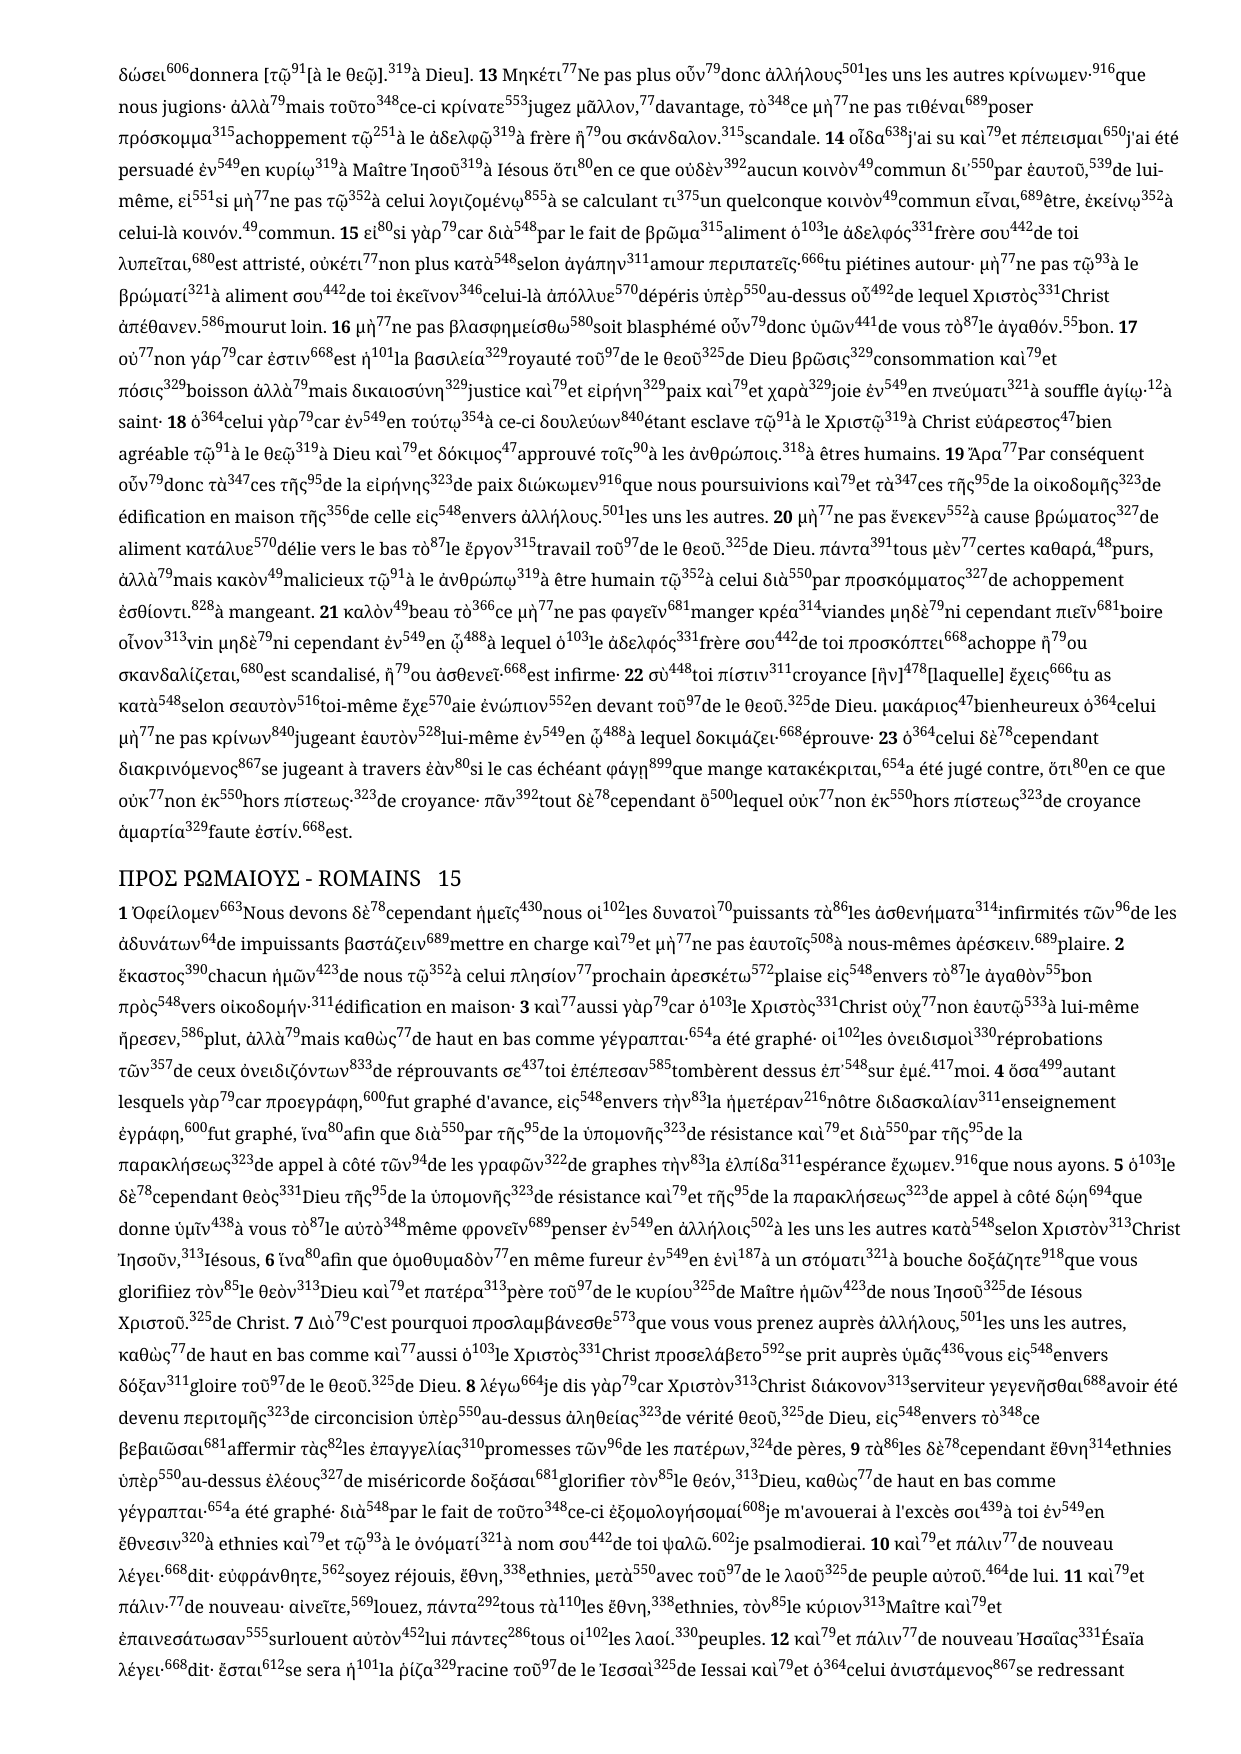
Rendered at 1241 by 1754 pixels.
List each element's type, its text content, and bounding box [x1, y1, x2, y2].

text 1 Τὸν346Celui δὲ78cependant ἀσθενοῦντα822étant infirme τῇ89à la πίστει317à croyance προσλαμβάνεσθε,573que vous vous prenez auprès, μὴ77ne pas εἰς548envers διακρίσεις310jugements au travers διαλογισμῶν.324de calculs au-travers. 2 ὃς390lequel μὲν79certes πιστεύει668croit φαγεῖν681manger πάντα,374tous, ὁ364celui δὲ78cependant ἀσθενῶν840étant infirme λάχανα314légumes ἐσθίει.668mange. 3 ὁ364celui ἐσθίων840mangeant τὸν346celui μὴ77ne pas ἐσθίοντα822mangeant μὴ77ne pas ἐξουθενείτω,572exclue comme rien, ὁ364celui δὲ78cependant μὴ77ne pas ἐσθίων840mangeant τὸν346celui ἐσθίοντα822mangeant μὴ77ne pas κρινέτω,572juge, ὁ103le θεὸς331Dieu γὰρ79car αὐτὸν452lui προσελάβετο.592se prit auprès. 4 σὺ448toi τίς410quel εἶ666tu es ὁ364celui κρίνων840jugeant ἀλλότριον115d'autrui οἰκέτην;313habitant de maison; τῷ251à le ἰδίῳ121à en propre κυρίῳ319à Maître στήκει668tient debout ἢ79ou πίπτει·668tombe· σταθήσεται619sera dressé δέ,78cependant, δυνατεῖ668est puissant γὰρ79car ὁ103le κύριος331Maître στῆσαι681dresser αὐτόν.452lui. 5 Ὃς390Lequel μὲν79certes [γὰρ]79[car] κρίνει668juge ἡμέραν311journée παρ᾽548à côté ἡμέραν,311journée, ὃς390lequel δὲ78cependant κρίνει668juge πᾶσαν267toute ἡμέραν·311journée· ἕκαστος390chacun ἐν549en τῷ251à le ἰδίῳ121à en propre νοῒ319à intellect πληροφορείσθω.580soit colporté à plénitude. 6 ὁ364celui φρονῶν840pensant τὴν83la ἡμέραν311journée κυρίῳ319à Maître φρονεῖ·668pense· καὶ79et ὁ364celui ἐσθίων840mangeant κυρίῳ319à Maître ἐσθίει,668mange, εὐχαριστεῖ668rend grâce γὰρ79car τῷ91à le θεῷ·319à Dieu· καὶ79et ὁ364celui μὴ77ne pas ἐσθίων840mangeant κυρίῳ319à Maître οὐκ77non ἐσθίει668mange καὶ79et εὐχαριστεῖ668rend grâce τῷ91à le θεῷ.319à Dieu. 7 οὐδεὶς390aucun γὰρ79car ἡμῶν423de nous ἑαυτῷ533à lui-même ζῇ668vit καὶ79et οὐδεὶς390aucun ἑαυτῷ533à lui-même ἀποθνῄσκει·668meurt loin· 8 ἐάν80si le cas échéant τε79en outre γὰρ79car ζῶμεν,916que nous vivions, τῷ91à le κυρίῳ319à Maître ζῶμεν,663nous vivons, ἐάν80si le cas échéant τε79en outre ἀποθνῄσκωμεν,916que nous mourions loin, τῷ91à le κυρίῳ319à Maître ἀποθνῄσκομεν.663nous mourons loin. ἐάν80si le cas échéant τε79en outre οὖν79donc ζῶμεν916que nous vivions ἐάν80si le cas échéant τε79en outre ἀποθνῄσκωμεν,916que nous mourions loin, τοῦ97de le κυρίου325de Maître ἐσμέν.663nous sommes. 9 εἰς548envers τοῦτο348ce-ci γὰρ79car Χριστὸς331Christ ἀπέθανεν586mourut loin καὶ79et ἔζησεν,586vécut, ἵνα80afin que καὶ79et νεκρῶν64de morts καὶ79et ζώντων833de vivants κυριεύσῃ.899que maîtrise. 10 Σὺ448Toi δὲ78cependant τί399quel κρίνεις666tu juges τὸν85le ἀδελφόν313frère σου;442de toi; ἢ79ou καὶ77aussi σὺ448toi τί399quel ἐξουθενεῖς666tu exclus comme rien τὸν85le ἀδελφόν313frère σου;442de toi; πάντες389tous γὰρ79car παραστησόμεθα607nous nous dresserons à côté τῷ93à le βήματι321à estrade τοῦ97de le θεοῦ,325de Dieu, 11 γέγραπται654a été graphé γάρ·79car· ζῶ664je vis ἐγώ,431moi, λέγει668dit κύριος,331Maître, ὅτι80en ce que ἐμοὶ420à moi κάμψει606fléchira πᾶν289tout γόνυ333genou καὶ79et πᾶσα285toute γλῶσσα329langue ἐξομολογήσεται612se avouera à l'excès τῷ91à le θεῷ.319à Dieu. 12 ἄρα77par conséquent [οὖν]79[donc] ἕκαστος390chacun ἡμῶν423de nous περὶ550autour ἑαυτοῦ537de lui-même λόγον313discours δώσει606donnera [τῷ91[à le θεῷ].319à Dieu]. 13 Μηκέτι77Ne pas plus οὖν79donc ἀλλήλους501les uns les autres κρίνωμεν·916que nous jugions· ἀλλὰ79mais τοῦτο348ce-ci κρίνατε553jugez μᾶλλον,77davantage, τὸ348ce μὴ77ne pas τιθέναι689poser πρόσκομμα315achoppement τῷ251à le ἀδελφῷ319à frère ἢ79ou σκάνδαλον.315scandale. 14 οἶδα638j'ai su καὶ79et πέπεισμαι650j'ai été persuadé ἐν549en κυρίῳ319à Maître Ἰησοῦ319à Iésous ὅτι80en ce que οὐδὲν392aucun κοινὸν49commun δι᾽550par ἑαυτοῦ,539de lui-même, εἰ551si μὴ77ne pas τῷ352à celui λογιζομένῳ855à se calculant τι375un quelconque κοινὸν49commun εἶναι,689être, ἐκείνῳ352à celui-là κοινόν.49commun. 15 εἰ80si γὰρ79car διὰ548par le fait de βρῶμα315aliment ὁ103le ἀδελφός331frère σου442de toi λυπεῖται,680est attristé, οὐκέτι77non plus κατὰ548selon ἀγάπην311amour περιπατεῖς·666tu piétines autour· μὴ77ne pas τῷ93à le βρώματί321à aliment σου442de toi ἐκεῖνον346celui-là ἀπόλλυε570dépéris ὑπὲρ550au-dessus οὗ492de lequel Χριστὸς331Christ ἀπέθανεν.586mourut loin. 16 μὴ77ne pas βλασφημείσθω580soit blasphémé οὖν79donc ὑμῶν441de vous τὸ87le ἀγαθόν.55bon. 17 οὐ77non γάρ79car ἐστιν668est ἡ101la βασιλεία329royauté τοῦ97de le θεοῦ325de Dieu βρῶσις329consommation καὶ79et πόσις329boisson ἀλλὰ79mais δικαιοσύνη329justice καὶ79et εἰρήνη329paix καὶ79et χαρὰ329joie ἐν549en πνεύματι321à souffle ἁγίῳ·12à saint· 18 ὁ364celui γὰρ79car ἐν549en τούτῳ354à ce-ci δουλεύων840étant esclave τῷ91à le Χριστῷ319à Christ εὐάρεστος47bien agréable τῷ91à le θεῷ319à Dieu καὶ79et δόκιμος47approuvé τοῖς90à les ἀνθρώποις.318à êtres humains. 19 Ἄρα77Par conséquent οὖν79donc τὰ347ces τῆς95de la εἰρήνης323de paix διώκωμεν916que nous poursuivions καὶ79et τὰ347ces τῆς95de la οἰκοδομῆς323de édification en maison τῆς356de celle εἰς548envers ἀλλήλους.501les uns les autres. 20 μὴ77ne pas ἕνεκεν552à cause βρώματος327de aliment κατάλυε570délie vers le bas τὸ87le ἔργον315travail τοῦ97de le θεοῦ.325de Dieu. πάντα391tous μὲν77certes καθαρά,48purs, ἀλλὰ79mais κακὸν49malicieux τῷ91à le ἀνθρώπῳ319à être humain τῷ352à celui διὰ550par προσκόμματος327de achoppement ἐσθίοντι.828à mangeant. 21 καλὸν49beau τὸ366ce μὴ77ne pas φαγεῖν681manger κρέα314viandes μηδὲ79ni cependant πιεῖν681boire οἶνον313vin μηδὲ79ni cependant ἐν549en ᾧ488à lequel ὁ103le ἀδελφός331frère σου442de toi προσκόπτει668achoppe ἢ79ou σκανδαλίζεται,680est scandalisé, ἢ79ou ἀσθενεῖ·668est infirme· 22 σὺ448toi πίστιν311croyance [ἣν]478[laquelle] ἔχεις666tu as κατὰ548selon σεαυτὸν516toi-même ἔχε570aie ἐνώπιον552en devant τοῦ97de le θεοῦ.325de Dieu. μακάριος47bienheureux ὁ364celui μὴ77ne pas κρίνων840jugeant ἑαυτὸν528lui-même ἐν549en ᾧ488à lequel δοκιμάζει·668éprouve· 23 ὁ364celui δὲ78cependant διακρινόμενος867se jugeant à travers ἐὰν80si le cas échéant φάγῃ899que mange κατακέκριται,654a été jugé contre, ὅτι80en ce que οὐκ77non ἐκ550hors πίστεως·323de croyance· πᾶν392tout δὲ78cependant ὃ500lequel οὐκ77non ἐκ550hors πίστεως323de croyance ἁμαρτία329faute ἐστίν.668est. [118, 59, 1181, 844]
text ΠΡΟΣ ΡΩΜΑΙΟΥΣ - ROMAINS 15 [118, 863, 1181, 892]
text 1 Ὀφείλομεν663Nous devons δὲ78cependant ἡμεῖς430nous οἱ102les δυνατοὶ70puissants τὰ86les ἀσθενήματα314infirmités τῶν96de les ἀδυνάτων64de impuissants βαστάζειν689mettre en charge καὶ79et μὴ77ne pas ἑαυτοῖς508à nous-mêmes ἀρέσκειν.689plaire. 2 ἕκαστος390chacun ἡμῶν423de nous τῷ352à celui πλησίον77prochain ἀρεσκέτω572plaise εἰς548envers τὸ87le ἀγαθὸν55bon πρὸς548vers οἰκοδομήν·311édification en maison· 3 καὶ77aussi γὰρ79car ὁ103le Χριστὸς331Christ οὐχ77non ἑαυτῷ533à lui-même ἤρεσεν,586plut, ἀλλὰ79mais καθὼς77de haut en bas comme γέγραπται·654a été graphé· οἱ102les ὀνειδισμοὶ330réprobations τῶν357de ceux ὀνειδιζόντων833de réprouvants σε437toi ἐπέπεσαν585tombèrent dessus ἐπ᾽548sur ἐμέ.417moi. 4 ὅσα499autant lesquels γὰρ79car προεγράφη,600fut graphé d'avance, εἰς548envers τὴν83la ἡμετέραν216nôtre διδασκαλίαν311enseignement ἐγράφη,600fut graphé, ἵνα80afin que διὰ550par τῆς95de la ὑπομονῆς323de résistance καὶ79et διὰ550par τῆς95de la παρακλήσεως323de appel à côté τῶν94de les γραφῶν322de graphes τὴν83la ἐλπίδα311espérance ἔχωμεν.916que nous ayons. 5 ὁ103le δὲ78cependant θεὸς331Dieu τῆς95de la ὑπομονῆς323de résistance καὶ79et τῆς95de la παρακλήσεως323de appel à côté δῴη694que donne ὑμῖν438à vous τὸ87le αὐτὸ348même φρονεῖν689penser ἐν549en ἀλλήλοις502à les uns les autres κατὰ548selon Χριστὸν313Christ Ἰησοῦν,313Iésous, 6 ἵνα80afin que ὁμοθυμαδὸν77en même fureur ἐν549en ἑνὶ187à un στόματι321à bouche δοξάζητε918que vous glorifiiez τὸν85le θεὸν313Dieu καὶ79et πατέρα313père τοῦ97de le κυρίου325de Maître ἡμῶν423de nous Ἰησοῦ325de Iésous Χριστοῦ.325de Christ. 7 Διὸ79C'est pourquoi προσλαμβάνεσθε573que vous vous prenez auprès ἀλλήλους,501les uns les autres, καθὼς77de haut en bas comme καὶ77aussi ὁ103le Χριστὸς331Christ προσελάβετο592se prit auprès ὑμᾶς436vous εἰς548envers δόξαν311gloire τοῦ97de le θεοῦ.325de Dieu. 8 λέγω664je dis γὰρ79car Χριστὸν313Christ διάκονον313serviteur γεγενῆσθαι688avoir été devenu περιτομῆς323de circoncision ὑπὲρ550au-dessus ἀληθείας323de vérité θεοῦ,325de Dieu, εἰς548envers τὸ348ce βεβαιῶσαι681affermir τὰς82les ἐπαγγελίας310promesses τῶν96de les πατέρων,324de pères, 9 τὰ86les δὲ78cependant ἔθνη314ethnies ὑπὲρ550au-dessus ἐλέους327de miséricorde δοξάσαι681glorifier τὸν85le θεόν,313Dieu, καθὼς77de haut en bas comme γέγραπται·654a été graphé· διὰ548par le fait de τοῦτο348ce-ci ἐξομολογήσομαί608je m'avouerai à l'excès σοι439à toi ἐν549en ἔθνεσιν320à ethnies καὶ79et τῷ93à le ὀνόματί321à nom σου442de toi ψαλῶ.602je psalmodierai. 10 καὶ79et πάλιν77de nouveau λέγει·668dit· εὐφράνθητε,562soyez réjouis, ἔθνη,338ethnies, μετὰ550avec τοῦ97de le λαοῦ325de peuple αὐτοῦ.464de lui. 11 καὶ79et πάλιν·77de nouveau· αἰνεῖτε,569louez, πάντα292tous τὰ110les ἔθνη,338ethnies, τὸν85le κύριον313Maître καὶ79et ἐπαινεσάτωσαν555surlouent αὐτὸν452lui πάντες286tous οἱ102les λαοί.330peuples. 12 καὶ79et πάλιν77de nouveau Ἠσαΐας331Ésaïa λέγει·668dit· ἔσται612se sera ἡ101la ῥίζα329racine τοῦ97de le Ἰεσσαὶ325de Iessai καὶ79et ὁ364celui ἀνιστάμενος867se redressant ἄρχειν689originer ἐθνῶν,326de ethnies, ἐπ᾽549sur αὐτῷ458à lui ἔθνη332ethnies ἐλπιοῦσιν.605espéreront. 13 Ὁ103Le δὲ78cependant θεὸς331Dieu τῆς95de la ἐλπίδος323de espérance πληρώσαι694que fasse plénitude ὑμᾶς436vous πάσης279de toute χαρᾶς323de joie καὶ79et εἰρήνης323de paix ἐν549en τῷ354à ce πιστεύειν,689croire, εἰς548envers τὸ348ce περισσεύειν689surabonder ὑμᾶς436vous ἐν549en τῇ89à la ἐλπίδι317à espérance ἐν549en δυνάμει317à puissance πνεύματος327de souffle ἁγίου.18de saint. 14 Πέπεισμαι650J'ai été persuadé δέ,78cependant, ἀδελφοί336frères μου,424de moi, καὶ77aussi αὐτὸς513moi-même ἐγὼ431moi περὶ550autour ὑμῶν441de vous ὅτι80en ce que καὶ77aussi αὐτοὶ523vous-mêmes μεστοί46pleins ἐστε665vous êtes ἀγαθωσύνης,323de bonté, πεπληρωμένοι812ayants étés faits plénitude πάσης279de toute [τῆς]95[de la] γνώσεως,323de connaissance, δυνάμενοι866se pouvants καὶ77aussi ἀλλήλους501les uns les autres νουθετεῖν.689admonester. 15 τολμηρότερον77avec plus d'audace δὲ78cependant ἔγραψα582je graphai ὑμῖν438à vous ἀπὸ550au loin μέρους327de part ὡς80comme ἐπαναμιμνῄσκων840remémorant sur ὑμᾶς436vous διὰ548par le fait de τὴν83la χάριν311grâce τὴν344celle δοθεῖσάν742ayante étée donnée μοι420à moi ὑπὸ550sous τοῦ97de le θεοῦ325de Dieu 16 εἰς548envers τὸ348ce εἶναί689être με417moi λειτουργὸν313liturge Χριστοῦ325de Christ Ἰησοῦ325de Iésous εἰς548envers τὰ86les ἔθνη,314ethnies, ἱερουργοῦντα822travaillant au sanctuaire τὸ87le εὐαγγέλιον315évangile τοῦ97de le θεοῦ,325de Dieu, ἵνα80afin que γένηται905que se devienne ἡ101la προσφορὰ329offrande τῶν98de les ἐθνῶν326de ethnies εὐπρόσδεκτος,45bien acceptable auprès, ἡγιασμένη811ayante étée sanctifiée ἐν549en πνεύματι321à souffle ἁγίῳ.12à saint. 17 ἔχω664j'ai οὖν79donc [τὴν]83[la] καύχησιν311vanterie ἐν549en Χριστῷ319à Christ Ἰησοῦ319à Iésous τὰ347ces πρὸς548vers τὸν85le θεόν·313Dieu· 18 οὐ77non γὰρ79car τολμήσω602j'oserai τι375un quelconque λαλεῖν689bavarder ὧν493de lesquels οὐ77non κατειργάσατο592se mit au travail complètement Χριστὸς331Christ δι᾽550par ἐμοῦ424de moi εἰς548envers ὑπακοὴν311écoute soumise ἐθνῶν,326de ethnies, λόγῳ319à discours καὶ79et ἔργῳ,321à travail, 19 ἐν549en δυνάμει317à puissance σημείων326de signes καὶ79et τεράτων,326de prodiges, ἐν549en δυνάμει317à puissance πνεύματος327de souffle [θεοῦ]·325[de Dieu]· ὥστε80de sorte que με417moi ἀπὸ550au loin Ἰερουσαλὴμ323de Ierousalem καὶ79et κύκλῳ77en cercle μέχρι552jusqu'à τοῦ99de le Ἰλλυρικοῦ327de Illyricum πεπληρωκέναι686avoir fait plénitude τὸ87le εὐαγγέλιον315évangile τοῦ97de le Χριστοῦ,325de Christ, 20 οὕτως77ainsi δὲ78cependant φιλοτιμούμενον849se affectionnant valoriser εὐαγγελίζεσθαι690se évangéliser οὐχ77non ὅπου80là où ὠνομάσθη600fut nommé Χριστός,331Christ, ἵνα80afin que μὴ79ne pas ἐπ᾽548sur ἀλλότριον115d'autrui θεμέλιον313fondement οἰκοδομῶ,917que j'édifie en maison, 21 ἀλλὰ79mais καθὼς77de haut en bas comme γέγραπται·654a été graphé· οἷς485à lesquels οὐκ77non ἀνηγγέλη600fut annoncé de bas en haut περὶ550autour αὐτοῦ464de lui ὄψονται,611se verront, καὶ79et οἳ497lesquels οὐκ77non ἀκηκόασιν641ont écouté συνήσουσιν.605comprendront. 22 Διὸ79C'est pourquoi καὶ77aussi ἐνεκοπτόμην633j'étais incisé τὰ347ces πολλὰ374nombreux τοῦ360de ce ἐλθεῖν681venir πρὸς548vers ὑμᾶς·436vous· 23 νυνὶ77maintenant δὲ78cependant μηκέτι77ne pas plus τόπον313lieu ἔχων840ayant ἐν549en τοῖς92à les κλίμασιν320à climats τούτοις,145à ces-ci, ἐπιποθίαν311sur-désir δὲ78cependant ἔχων840ayant τοῦ360de ce ἐλθεῖν681venir πρὸς548vers ὑμᾶς436vous ἀπὸ550au loin πολλῶν282de nombreux ἐτῶν,326de ans, 24 ὡς80comme ἂν340le cas échéant πορεύωμαι923que je m'aille εἰς548envers τὴν83la Σπανίαν·311Espagne· ἐλπίζω664j'espère γὰρ79car διαπορευόμενος867se allant à travers θεάσασθαι682se contempler ὑμᾶς436vous καὶ79et ὑφ᾽550sous ὑμῶν441de vous προπεμφθῆναι683être mandé en avant ἐκεῖ77là ἐὰν80si le cas échéant ὑμῶν441de vous πρῶτον77premièrement ἀπὸ550au loin μέρους327de part ἐμπλησθῶ.907que je sois rempli dans. 25 Νυνὶ77Maintenant δὲ78cependant πορεύομαι670je me vais εἰς548envers Ἰερουσαλὴμ311Ierousalem διακονῶν840servant τοῖς90à les ἁγίοις.58à saints. 26 εὐδόκησαν585estimèrent en bien γὰρ79car Μακεδονία329Macédoine καὶ79et Ἀχαΐα329Achaïe κοινωνίαν311communion τινὰ267une quelconque ποιήσασθαι682se faire εἰς548envers τοὺς84les πτωχοὺς52pauvres τῶν96de les ἁγίων64de saints τῶν357de ceux ἐν549en Ἰερουσαλήμ.317à Ierousalem. 27 εὐδόκησαν585estimèrent en bien γὰρ79car καὶ79et ὀφειλέται330débiteurs εἰσὶν667sont αὐτῶν·463de eux· εἰ80si γὰρ79car τοῖς92à les πνευματικοῖς60à souffliques αὐτῶν463de eux ἐκοινώνησαν585communièrent τὰ104les ἔθνη,332ethnies, ὀφείλουσιν667doivent καὶ77aussi ἐν549en τοῖς92à les σαρκικοῖς60à charnels λειτουργῆσαι681faire liturgie αὐτοῖς.457à eux. 28 τοῦτο348ce-ci οὖν79donc ἐπιτελέσας721ayant achevé au-dessus καὶ79et σφραγισάμενος740se ayant scellé αὐτοῖς457à eux τὸν85le καρπὸν313fruit τοῦτον,138celui-ci, ἀπελεύσομαι608je m'éloignerai δι᾽550par ὑμῶν441de vous εἰς548envers Σπανίαν·311Espagne· 29 οἶδα638j'ai su δὲ78cependant ὅτι80en ce que ἐρχόμενος867se venant πρὸς548vers ὑμᾶς436vous ἐν549en πληρώματι321à plénitude εὐλογίας323de éloge Χριστοῦ325de Christ ἐλεύσομαι.608je me viendrai. 30 Παρακαλῶ664J'appelle à côté δὲ78cependant ὑμᾶς436vous [,933[, ἀδελφοί,]330frères,] διὰ550par τοῦ97de le κυρίου325de Maître ἡμῶν423de nous Ἰησοῦ325de Iésous Χριστοῦ325de Christ καὶ79et διὰ550par τῆς95de la ἀγάπης323de amour τοῦ99de le πνεύματος327de souffle συναγωνίσασθαί682se agoniser avec μοι420à moi ἐν549en ταῖς88à les προσευχαῖς316à prières ὑπὲρ550au-dessus ἐμοῦ424de moi πρὸς548vers τὸν85le θεόν,313Dieu, 31 ἵνα77afin que ῥυσθῶ907que je sois délivré ἀπὸ550au loin τῶν357de ceux ἀπειθούντων833de désobéissants ἐν549en τῇ89à la Ἰουδαίᾳ317à Ioudaia καὶ79et ἡ101la διακονία329service μου424de moi ἡ496celle εἰς548envers Ἰερουσαλὴμ311Ierousalem εὐπρόσδεκτος45bien acceptable auprès τοῖς90à les ἁγίοις58à saints γένηται,905que se devienne, 32 ἵνα80afin que ἐν549en χαρᾷ317à joie ἔλθω895que je vienne πρὸς548vers ὑμᾶς436vous διὰ550par θελήματος327de volonté θεοῦ325de Dieu συναναπαύσωμαι901que je me repose avec ὑμῖν.438à vous. 33 Ὁ103Le δὲ78cependant θεὸς331Dieu τῆς95de la εἰρήνης323de paix μετὰ550avec πάντων383de tous ὑμῶν,441de vous, ἀμήν.304amen. [118, 897, 1181, 1682]
